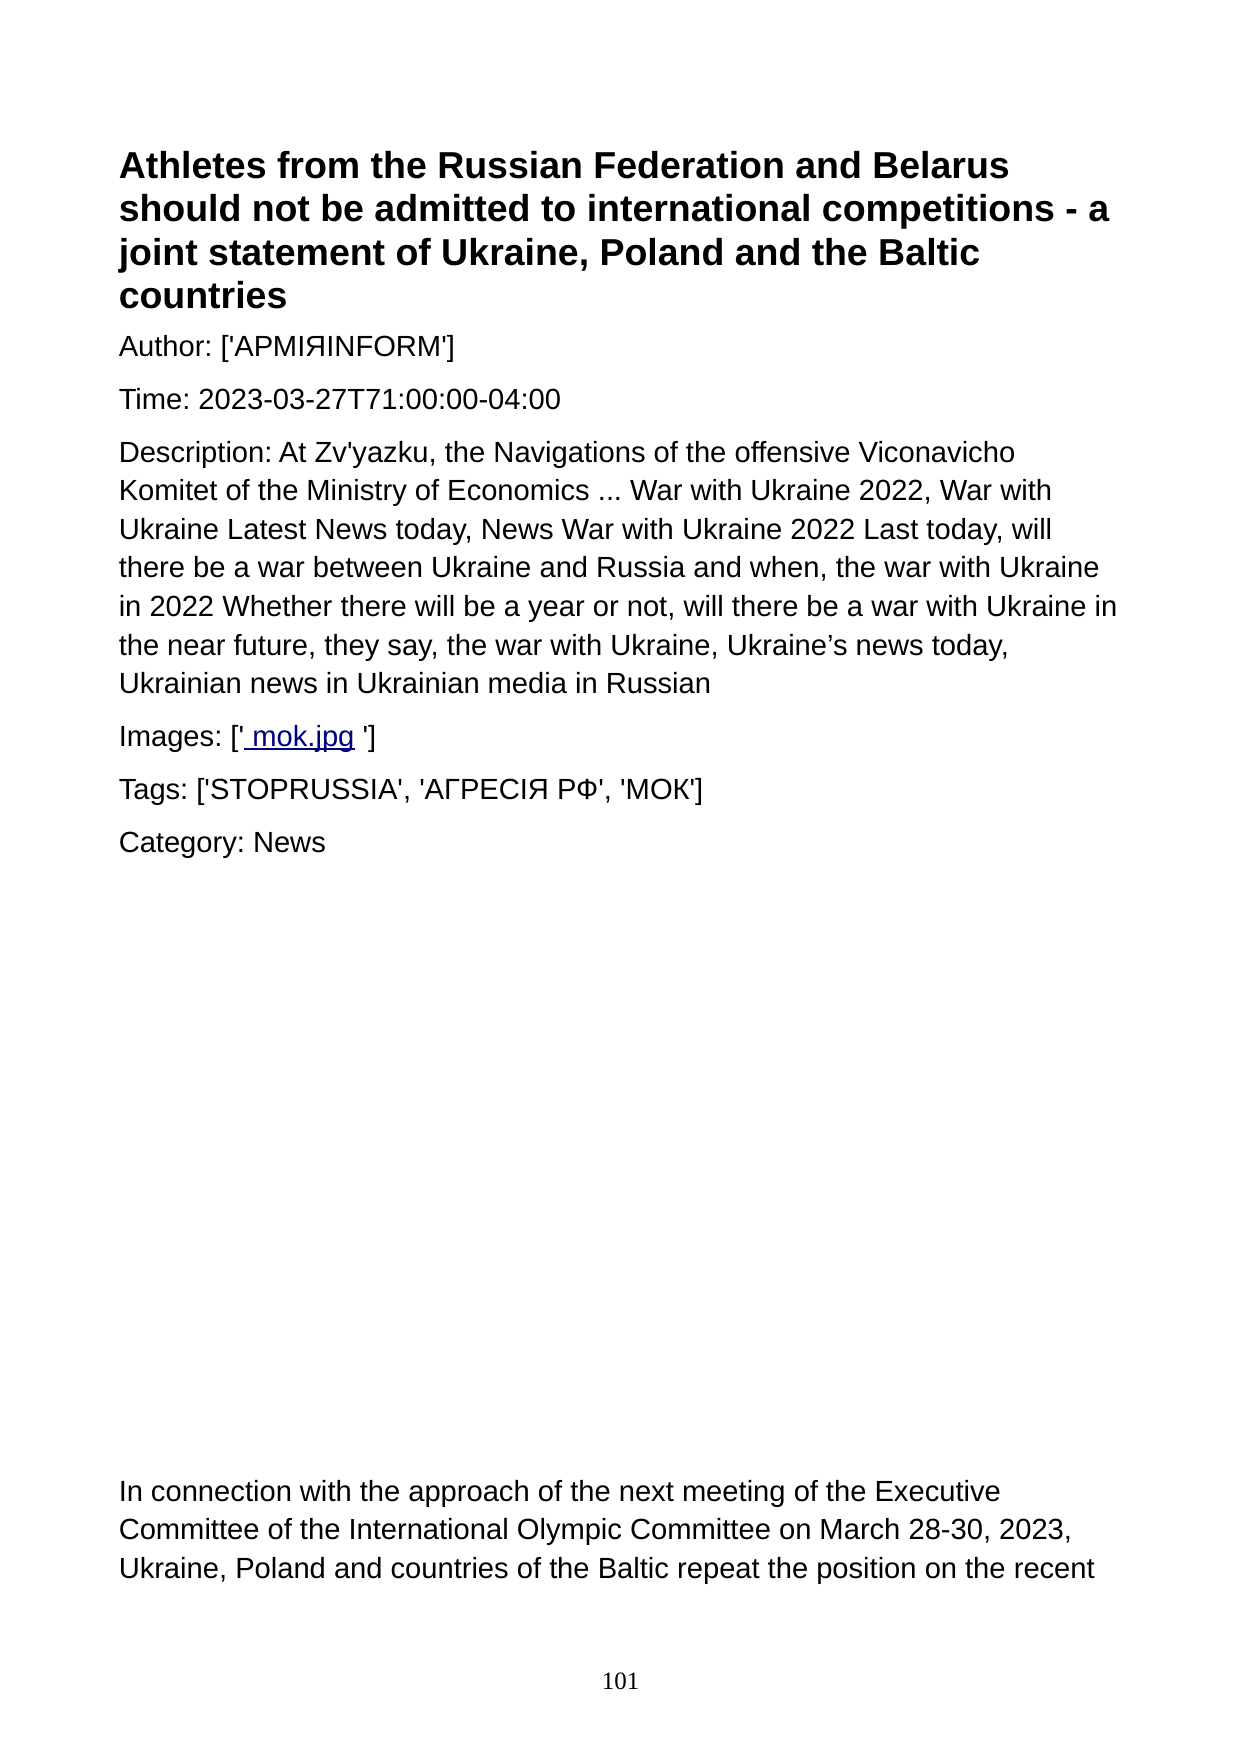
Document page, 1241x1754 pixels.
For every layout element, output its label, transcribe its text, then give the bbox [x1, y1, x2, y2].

text Category: News [118, 825, 1122, 859]
text Tags: ['STOPRUSSIA', 'АГРЕСІЯ РФ', 'МОК'] [118, 772, 1122, 806]
text Description: At Zv'yazku, the Navigations of the offensive Viconavicho Komitet of the Ministry of Economics ... War with Ukraine 2022, War with Ukraine Latest News today, News War with Ukraine 2022 Last today, will there be a war between Ukraine and Russia and when, the war with Ukraine in 2022 Whether there will be a year or not, will there be a war with Ukraine in the near future, they say, the war with Ukraine, Ukraine’s news today, Ukrainian news in Ukrainian media in Russian [118, 435, 1122, 699]
subtitle Athletes from the Russian Federation and Belarus should not be admitted to international competitions - a joint statement of Ukraine, Poland and the Baltic countries [118, 143, 1122, 316]
text Images: [' mok.jpg '] [118, 719, 1122, 753]
text In connection with the approach of the next meeting of the Executive Committee of the International Olympic Committee on March 28-30, 2023, Ukraine, Poland and countries of the Baltic repeat the position on the recent [118, 878, 1122, 1584]
text Time: 2023-03-27T71:00:00-04:00 [118, 382, 1122, 415]
text Author: ['АРМІЯINFORM'] [118, 328, 1122, 362]
